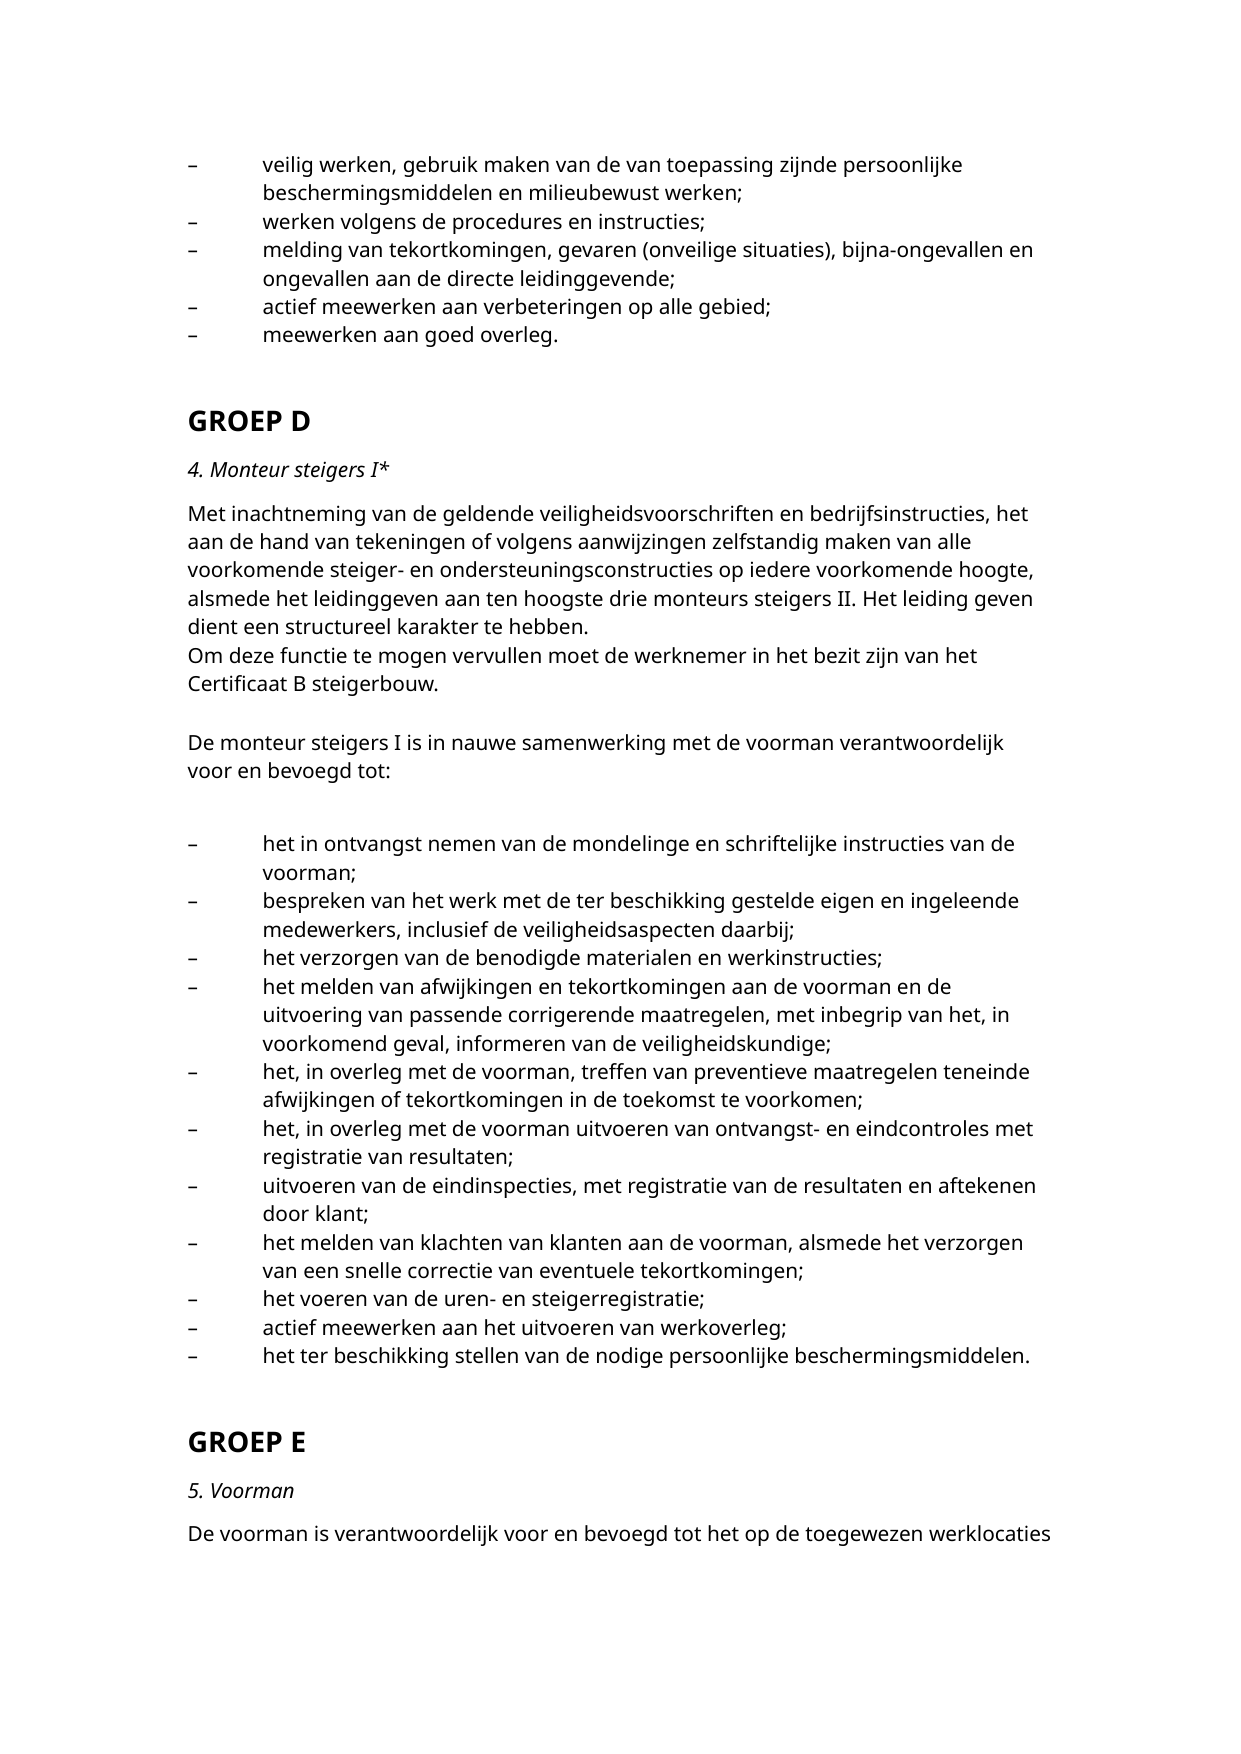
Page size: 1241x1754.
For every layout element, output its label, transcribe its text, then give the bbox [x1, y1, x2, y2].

list werken volgens de procedures en instructies; [187, 207, 1053, 235]
list bespreken van het werk met de ter beschikking gestelde eigen en ingeleende medewerkers, inclusief de veiligheidsaspecten daarbij; [187, 886, 1053, 943]
list het, in overleg met de voorman, treffen van preventieve maatregelen teneinde afwijkingen of tekortkomingen in de toekomst te voorkomen; [187, 1057, 1053, 1114]
text Met inachtneming van de geldende veiligheidsvoorschriften en bedrijfsinstructies, het aan de hand van tekeningen of volgens aanwijzingen zelfstandig maken van alle voorkomende steiger- en ondersteuningsconstructies op iedere voorkomende hoogte, alsmede het leidinggeven aan ten hoogste drie monteurs steigers II. Het leiding geven dient een structureel karakter te hebben. [187, 499, 1053, 641]
list het voeren van de uren- en steigerregistratie; [187, 1284, 1053, 1313]
list melding van tekortkomingen, gevaren (onveilige situaties), bijna-ongevallen en ongevallen aan de directe leidinggevende; [187, 235, 1053, 292]
subtitle GROEP D [187, 402, 1053, 440]
list actief meewerken aan het uitvoeren van werkoverleg; [187, 1313, 1053, 1341]
text De monteur steigers I is in nauwe samenwerking met de voorman verantwoordelijk voor en bevoegd tot: [187, 728, 1053, 784]
list het, in overleg met de voorman uitvoeren van ontvangst- en eindcontroles met registratie van resultaten; [187, 1114, 1053, 1171]
subtitle GROEP E [187, 1422, 1053, 1461]
list uitvoeren van de eindinspecties, met registratie van de resultaten en aftekenen door klant; [187, 1171, 1053, 1228]
list actief meewerken aan verbeteringen op alle gebied; [187, 292, 1053, 321]
list meewerken aan goed overleg. [187, 321, 1053, 349]
text Om deze functie te mogen vervullen moet de werknemer in het bezit zijn van het Certificaat B steigerbouw. [187, 641, 1053, 698]
list het melden van afwijkingen en tekortkomingen aan de voorman en de uitvoering van passende corrigerende maatregelen, met inbegrip van het, in voorkomend geval, informeren van de veiligheidskundige; [187, 972, 1053, 1057]
text De voorman is verantwoordelijk voor en bevoegd tot het op de toegewezen werklocaties [187, 1519, 1053, 1548]
text 5. Voorman [187, 1476, 1053, 1504]
text 4. Monteur steigers I* [187, 455, 1053, 484]
list het melden van klachten van klanten aan de voorman, alsmede het verzorgen van een snelle correctie van eventuele tekortkomingen; [187, 1228, 1053, 1284]
list het verzorgen van de benodigde materialen en werkinstructies; [187, 943, 1053, 972]
list het ter beschikking stellen van de nodige persoonlijke beschermingsmiddelen. [187, 1341, 1053, 1370]
list het in ontvangst nemen van de mondelinge en schriftelijke instructies van de voorman; [187, 829, 1053, 886]
list veilig werken, gebruik maken van de van toepassing zijnde persoonlijke beschermingsmiddelen en milieubewust werken; [187, 150, 1053, 207]
